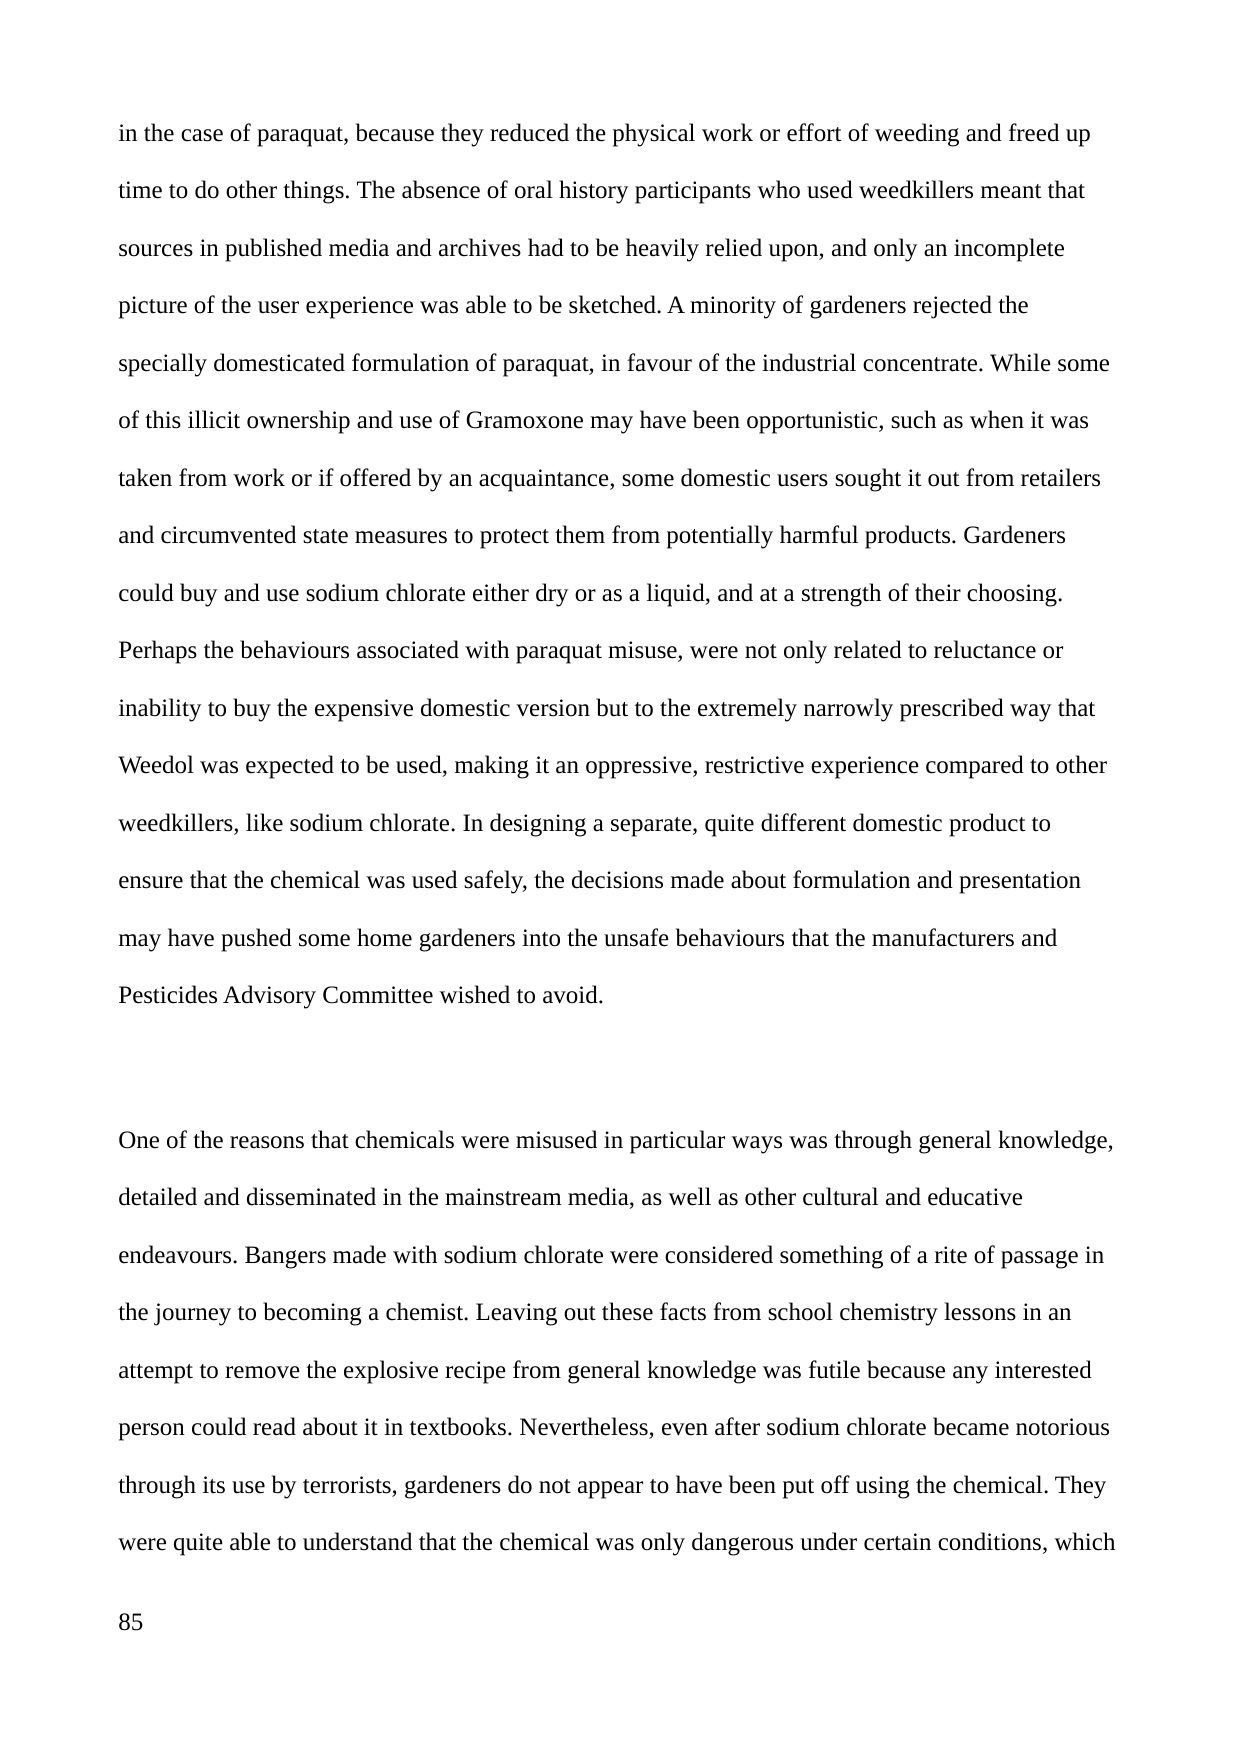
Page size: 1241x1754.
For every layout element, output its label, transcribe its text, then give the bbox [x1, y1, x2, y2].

text in the case of paraquat, because they reduced the physical work or effort of weeding and freed up time to do other things. The absence of oral history participants who used weedkillers meant that sources in published media and archives had to be heavily relied upon, and only an incomplete picture of the user experience was able to be sketched. A minority of gardeners rejected the specially domesticated formulation of paraquat, in favour of the industrial concentrate. While some of this illicit ownership and use of Gramoxone may have been opportunistic, such as when it was taken from work or if offered by an acquaintance, some domestic users sought it out from retailers and circumvented state measures to protect them from potentially harmful products. Gardeners could buy and use sodium chlorate either dry or as a liquid, and at a strength of their choosing. Perhaps the behaviours associated with paraquat misuse, were not only related to reluctance or inability to buy the expensive domestic version but to the extremely narrowly prescribed way that Weedol was expected to be used, making it an oppressive, restrictive experience compared to other weedkillers, like sodium chlorate. In designing a separate, quite different domestic product to ensure that the chemical was used safely, the decisions made about formulation and presentation may have pushed some home gardeners into the unsafe behaviours that the manufacturers and Pesticides Advisory Committee wished to avoid. [118, 118, 1122, 1009]
text One of the reasons that chemicals were misused in particular ways was through general knowledge, detailed and disseminated in the mainstream media, as well as other cultural and educative endeavours. Bangers made with sodium chlorate were considered something of a rite of passage in the journey to becoming a chemist. Leaving out these facts from school chemistry lessons in an attempt to remove the explosive recipe from general knowledge was futile because any interested person could read about it in textbooks. Nevertheless, even after sodium chlorate became notorious through its use by terrorists, gardeners do not appear to have been put off using the chemical. They were quite able to understand that the chemical was only dangerous under certain conditions, which [118, 1125, 1122, 1556]
